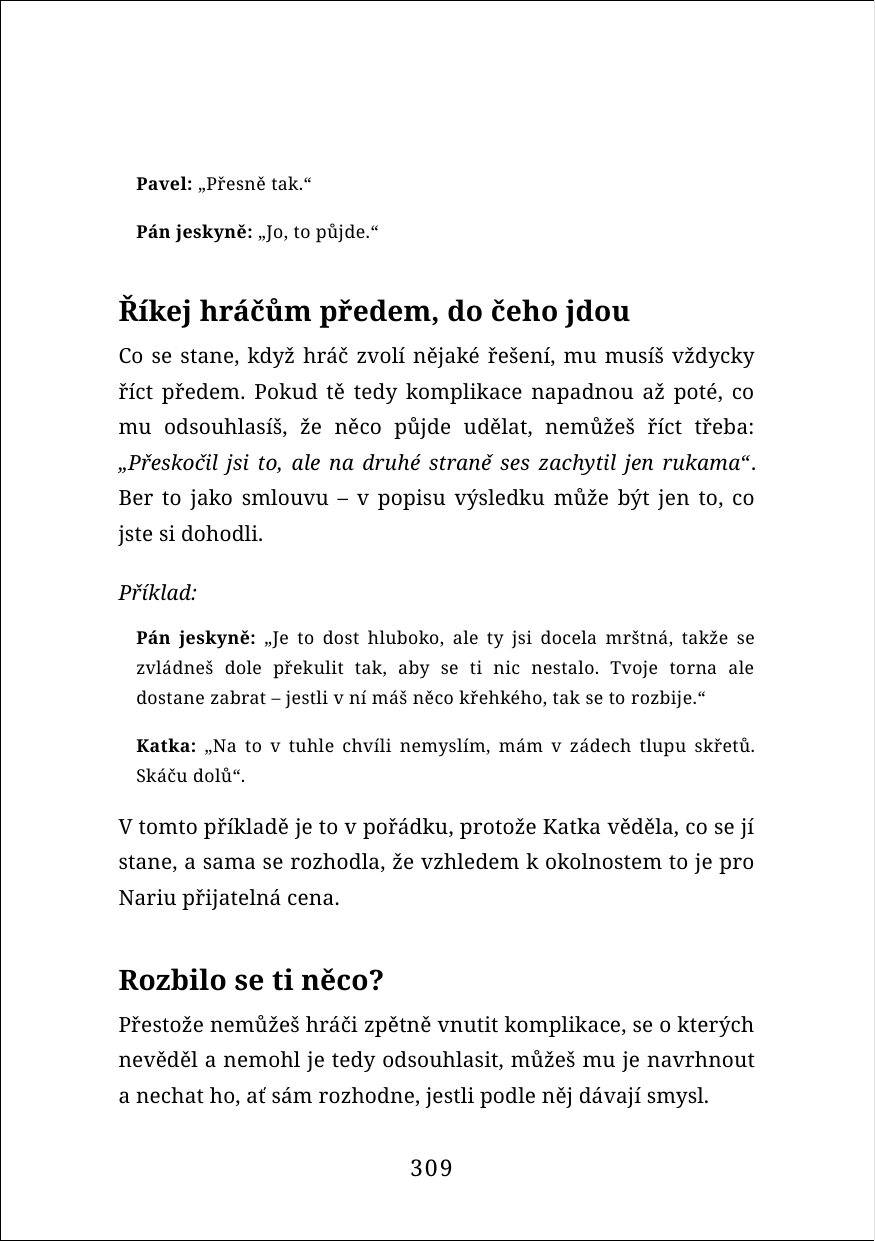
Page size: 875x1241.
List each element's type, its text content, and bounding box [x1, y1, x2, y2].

text Co se stane, když hráč zvolí nějaké řešení, mu musíš vždycky říct předem. Pokud tě tedy komplikace napadnou až poté, co mu odsouhlasíš, že něco půjde udělat, nemůžeš říct třeba: „Přeskočil jsi to, ale na druhé straně ses zachytil jen rukama“. Ber to jako smlouvu – v popisu výsledku může být jen to, co jste si dohodli. [118, 341, 756, 547]
text Příklad: [118, 578, 756, 607]
text Přestože nemůžeš hráči zpětně vnutit komplikace, se o kterých nevěděl a nemohl je tedy odsouhlasit, můžeš mu je navrhnout a nechat ho, ať sám rozhodne, jestli podle něj dávají smysl. [118, 1010, 756, 1109]
subtitle Říkej hráčům předem, do čeho jdou [118, 291, 756, 329]
text Pán jeskyně: „Jo, to půjde.“ [136, 220, 756, 244]
text Pavel: „Přesně tak.“ [136, 172, 756, 196]
subtitle Rozbilo se ti něco? [118, 960, 756, 998]
text Pán jeskyně: „Je to dost hluboko, ale ty jsi docela mrštná, takže se zvládneš dole překulit tak, aby se ti nic nestalo. Tvoje torna ale dostane zabrat – jestli v ní máš něco křehkého, tak se to rozbije.“ [136, 625, 756, 710]
text V tomto příkladě je to v pořádku, protože Katka věděla, co se jí stane, a sama se rozhodla, že vzhledem k okolnostem to je pro Nariu přijatelná cena. [118, 812, 756, 911]
text Katka: „Na to v tuhle chvíli nemyslím, mám v zádech tlupu skřetů. Skáču dolů“. [136, 734, 756, 788]
